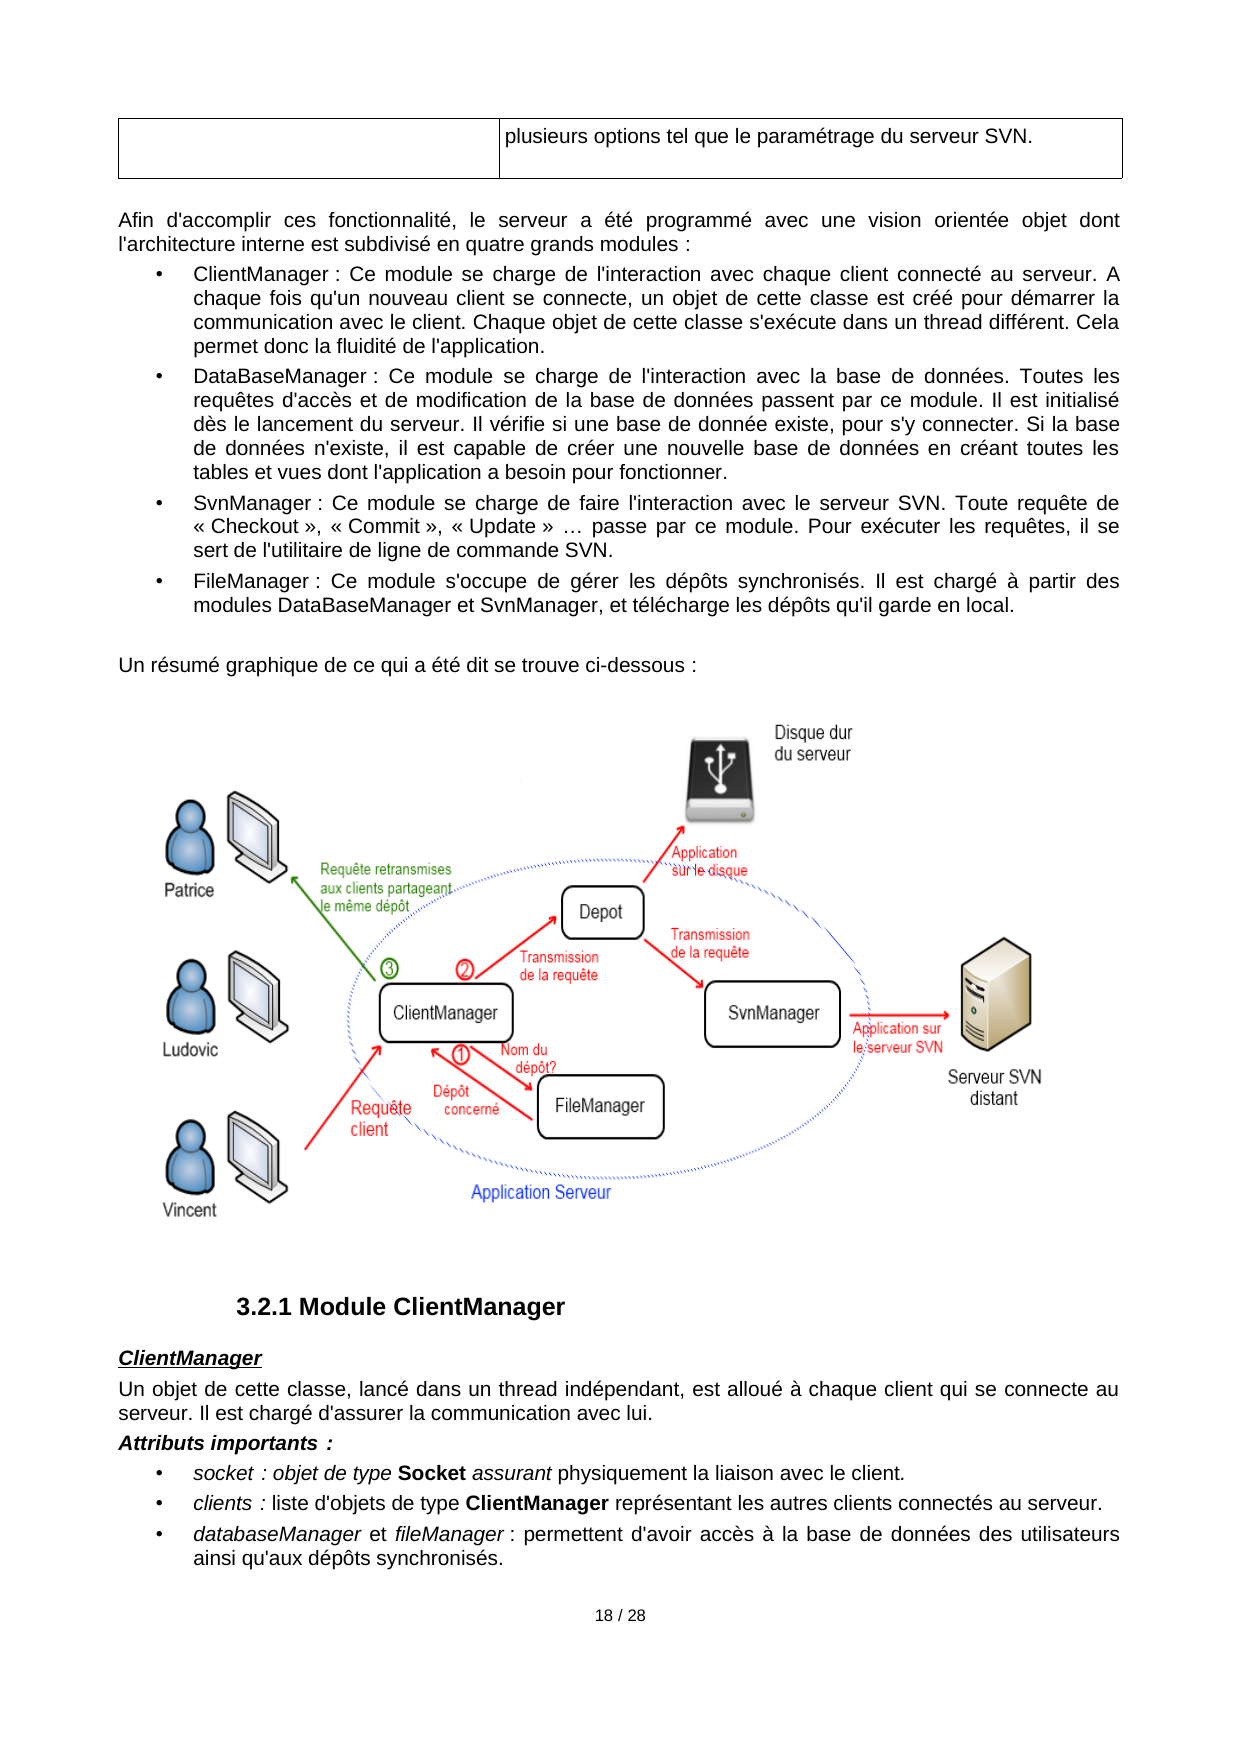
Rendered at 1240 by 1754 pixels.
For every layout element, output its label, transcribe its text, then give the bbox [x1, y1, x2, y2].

list SvnManager : Ce module se charge de faire l'interaction avec le serveur SVN. Toute requête de « Checkout », « Commit », « Update » … passe par ce module. Pour exécuter les requêtes, il se sert de l'utilitaire de ligne de commande SVN. [156, 490, 1121, 562]
table_cell [119, 119, 499, 177]
list clients : liste d'objets de type ClientManager représentant les autres clients connectés au serveur. [156, 1491, 1121, 1515]
subtitle ClientManager [118, 1346, 1121, 1370]
list socket : objet de type Socket assurant physiquement la liaison avec le client. [156, 1461, 1121, 1485]
list databaseManager et fileManager : permettent d'avoir accès à la base de données des utilisateurs ainsi qu'aux dépôts synchronisés. [156, 1521, 1121, 1569]
list ClientManager : Ce module se charge de l'interaction avec chaque client connecté au serveur. A chaque fois qu'un nouveau client se connecte, un objet de cette classe est créé pour démarrer la communication avec le client. Chaque objet de cette classe s'exécute dans un thread différent. Cela permet donc la fluidité de l'application. [156, 262, 1121, 358]
text Un résumé graphique de ce qui a été dit se trouve ci-dessous : [118, 653, 1121, 677]
table_cell plusieurs options tel que le paramétrage du serveur SVN. [500, 119, 1122, 177]
list DataBaseManager : Ce module se charge de l'interaction avec la base de données. Toutes les requêtes d'accès et de modification de la base de données passent par ce module. Il est initialisé dès le lancement du serveur. Il vérifie si une base de donnée existe, pour s'y connecter. Si la base de données n'existe, il est capable de créer une nouvelle base de données en créant toutes les tables et vues dont l'application a besoin pour fonctionner. [156, 364, 1121, 484]
picture [118, 713, 1125, 1250]
subtitle Module ClientManager [236, 1292, 1121, 1321]
text Afin d'accomplir ces fonctionnalité, le serveur a été programmé avec une vision orientée objet dont l'architecture interne est subdivisé en quatre grands modules : [118, 208, 1121, 256]
list FileManager : Ce module s'occupe de gérer les dépôts synchronisés. Il est chargé à partir des modules DataBaseManager et SvnManager, et télécharge les dépôts qu'il garde en local. [156, 568, 1121, 617]
text Un objet de cette classe, lancé dans un thread indépendant, est alloué à chaque client qui se connecte au serveur. Il est chargé d'assurer la communication avec lui. [118, 1376, 1121, 1424]
text Attributs importants : [118, 1431, 1121, 1454]
